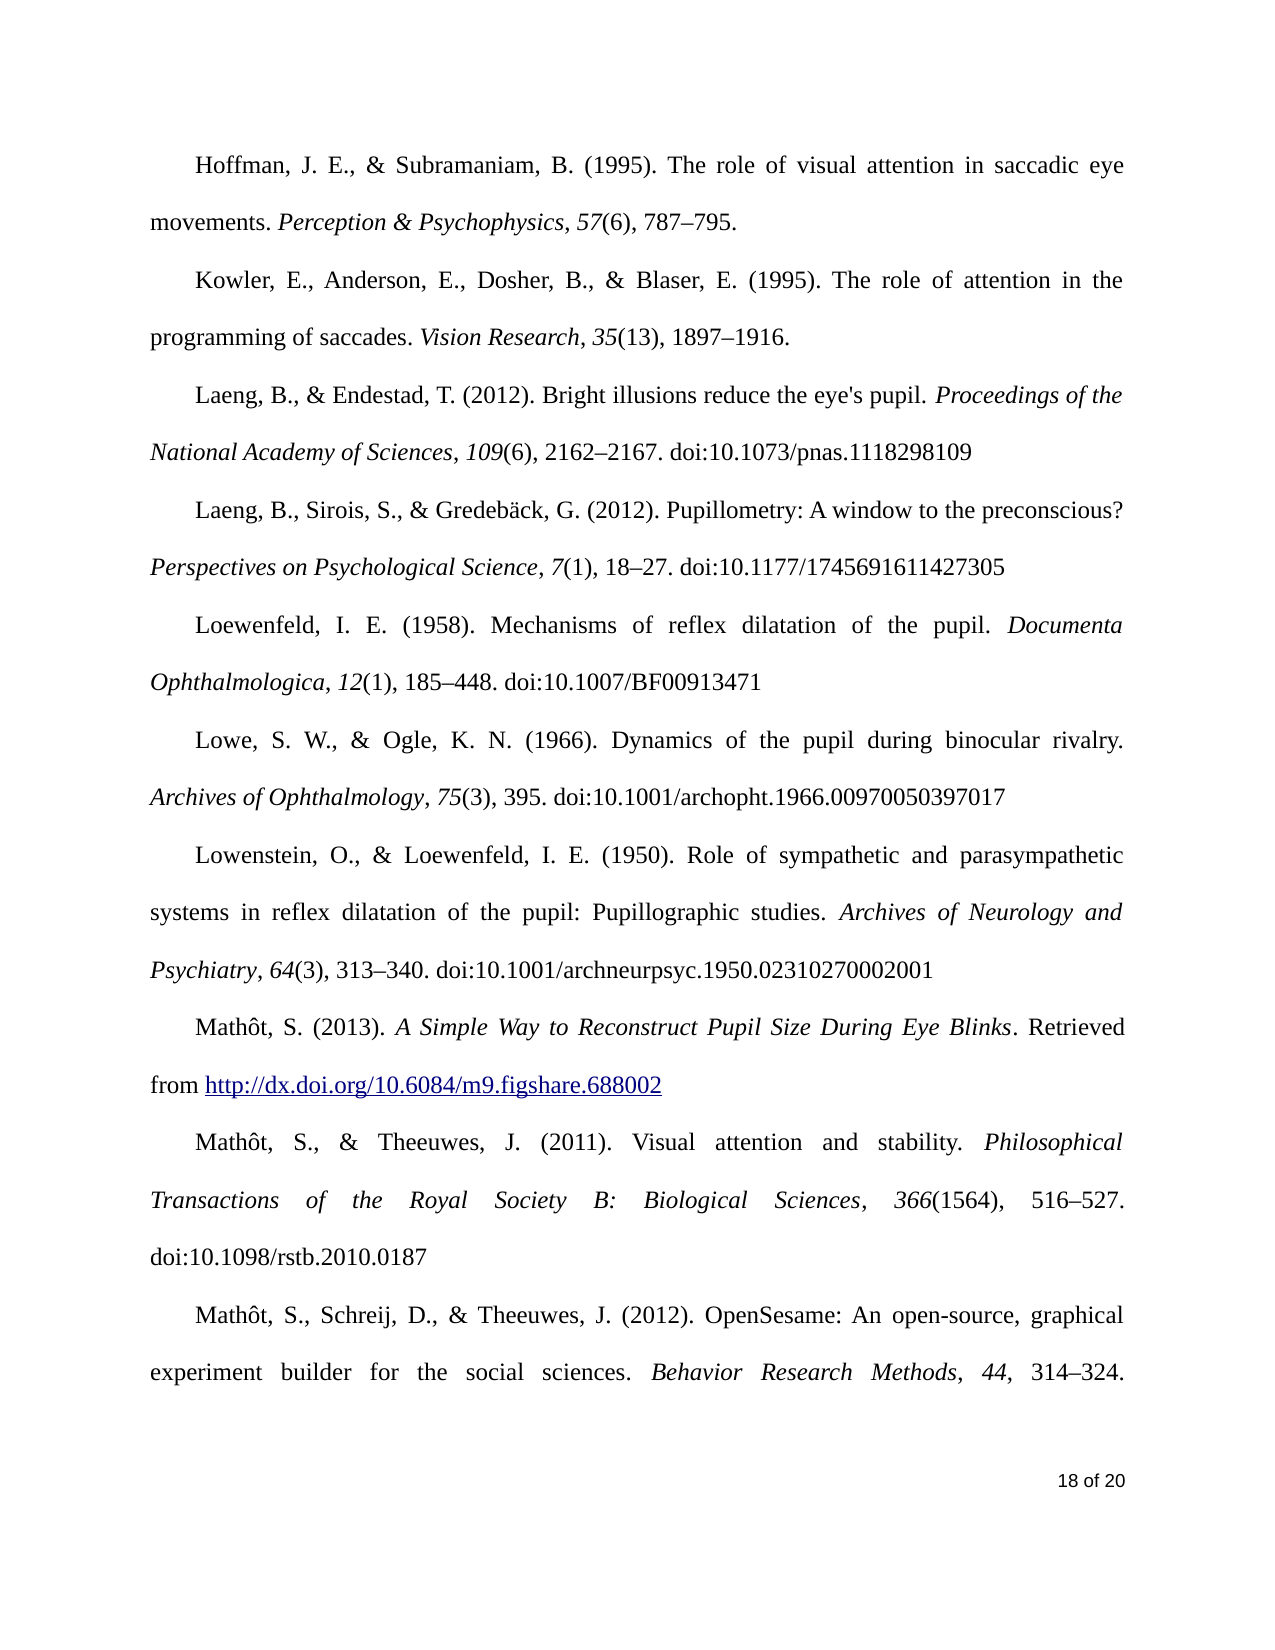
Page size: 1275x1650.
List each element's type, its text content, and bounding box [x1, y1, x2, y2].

text Lowenstein, O., & Loewenfeld, I. E. (1950). Role of sympathetic and parasympathetic systems in reflex dilatation of the pupil: Pupillographic studies. Archives of Neurology and Psychiatry, 64(3), 313–340. doi:10.1001/archneurpsyc.1950.02310270002001 [150, 840, 1125, 984]
text Loewenfeld, I. E. (1958). Mechanisms of reflex dilatation of the pupil. Documenta Ophthalmologica, 12(1), 185–448. doi:10.1007/BF00913471 [150, 610, 1125, 696]
text Kowler, E., Anderson, E., Dosher, B., & Blaser, E. (1995). The role of attention in the programming of saccades. Vision Research, 35(13), 1897–1916. [150, 265, 1125, 351]
text Laeng, B., & Endestad, T. (2012). Bright illusions reduce the eye's pupil. Proceedings of the National Academy of Sciences, 109(6), 2162–2167. doi:10.1073/pnas.1118298109 [150, 380, 1125, 466]
text Laeng, B., Sirois, S., & Gredebäck, G. (2012). Pupillometry: A window to the preconscious? Perspectives on Psychological Science, 7(1), 18–27. doi:10.1177/1745691611427305 [150, 495, 1125, 581]
text Hoffman, J. E., & Subramaniam, B. (1995). The role of visual attention in saccadic eye movements. Perception & Psychophysics, 57(6), 787–795. [150, 150, 1125, 236]
text Mathôt, S., Schreij, D., & Theeuwes, J. (2012). OpenSesame: An open-source, graphical experiment builder for the social sciences. Behavior Research Methods, 44, 314–324. [150, 1300, 1125, 1386]
text Mathôt, S., & Theeuwes, J. (2011). Visual attention and stability. Philosophical Transactions of the Royal Society B: Biological Sciences, 366(1564), 516–527. doi:10.1098/rstb.2010.0187 [150, 1127, 1125, 1271]
text Mathôt, S. (2013). A Simple Way to Reconstruct Pupil Size During Eye Blinks. Retrieved from http://dx.doi.org/10.6084/m9.figshare.688002 [150, 1012, 1125, 1099]
text Lowe, S. W., & Ogle, K. N. (1966). Dynamics of the pupil during binocular rivalry. Archives of Ophthalmology, 75(3), 395. doi:10.1001/archopht.1966.00970050397017 [150, 725, 1125, 811]
